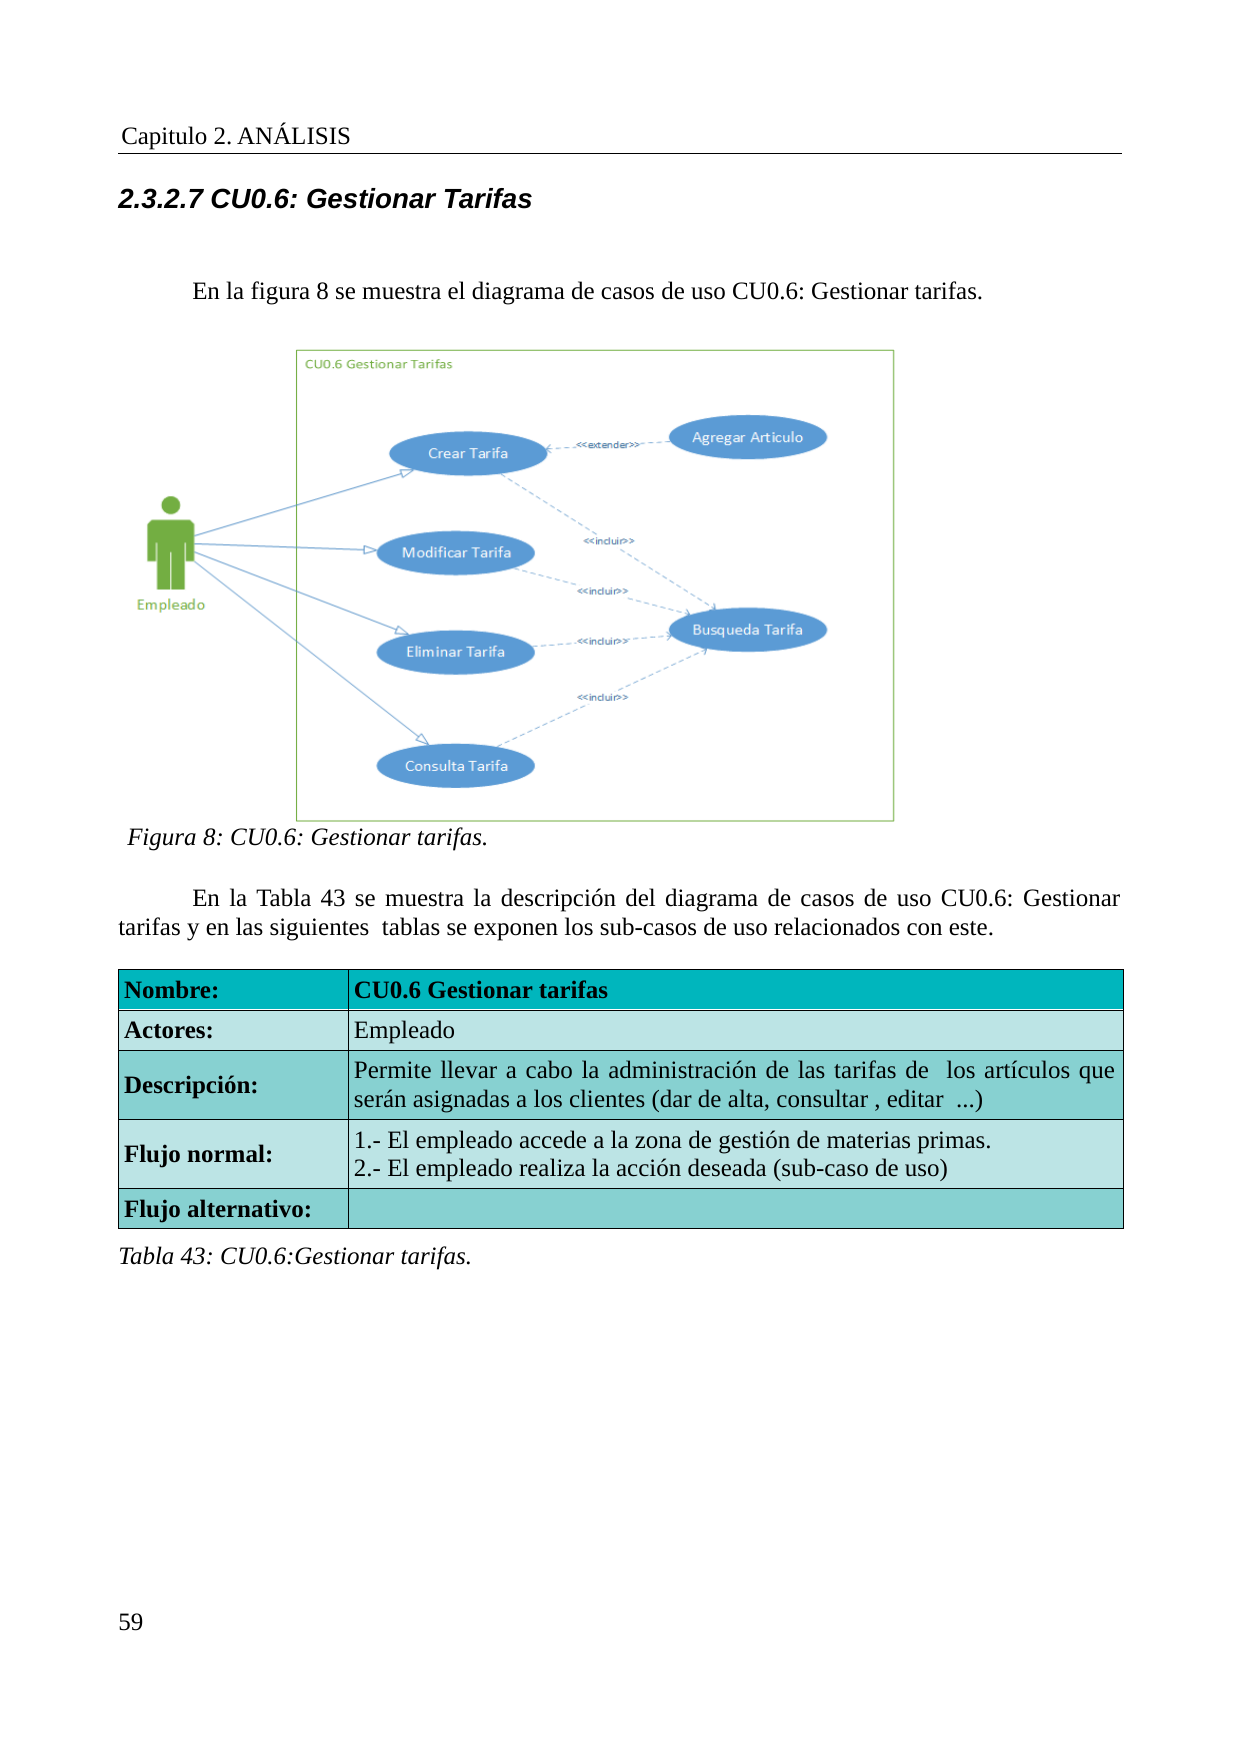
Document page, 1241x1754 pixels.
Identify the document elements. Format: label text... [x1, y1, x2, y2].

table_cell Descripción: [119, 1051, 348, 1119]
text Figura 8: CU0.6: Gestionar tarifas. [127, 822, 895, 851]
table_cell 1.- El empleado accede a la zona de gestión de materias primas. 2.- El empleado realiza la acción deseada (sub-caso de uso) [349, 1120, 1123, 1188]
table_cell Empleado [349, 1011, 1123, 1050]
subtitle 2.3.2.7 CU0.6: Gestionar Tarifas [118, 182, 1122, 214]
text Tabla 43: CU0.6:Gestionar tarifas. [118, 1241, 1122, 1269]
picture [127, 349, 895, 822]
table_header Nombre: [119, 970, 348, 1009]
table_header CU0.6 Gestionar tarifas [349, 970, 1123, 1009]
table_cell [349, 1189, 1123, 1228]
text En la Tabla 43 se muestra la descripción del diagrama de casos de uso CU0.6: Gestionar tarifas y en las siguientes tablas se exponen los sub-casos de uso relacionados con este. [118, 883, 1122, 940]
table_cell Flujo alternativo: [119, 1189, 348, 1228]
table_cell Flujo normal: [119, 1120, 348, 1188]
table_cell Permite llevar a cabo la administración de las tarifas de los artículos que serán asignadas a los clientes (dar de alta, consultar , editar ...) [349, 1051, 1123, 1119]
table_cell Actores: [119, 1011, 348, 1050]
text En la figura 8 se muestra el diagrama de casos de uso CU0.6: Gestionar tarifas. [118, 276, 1122, 304]
